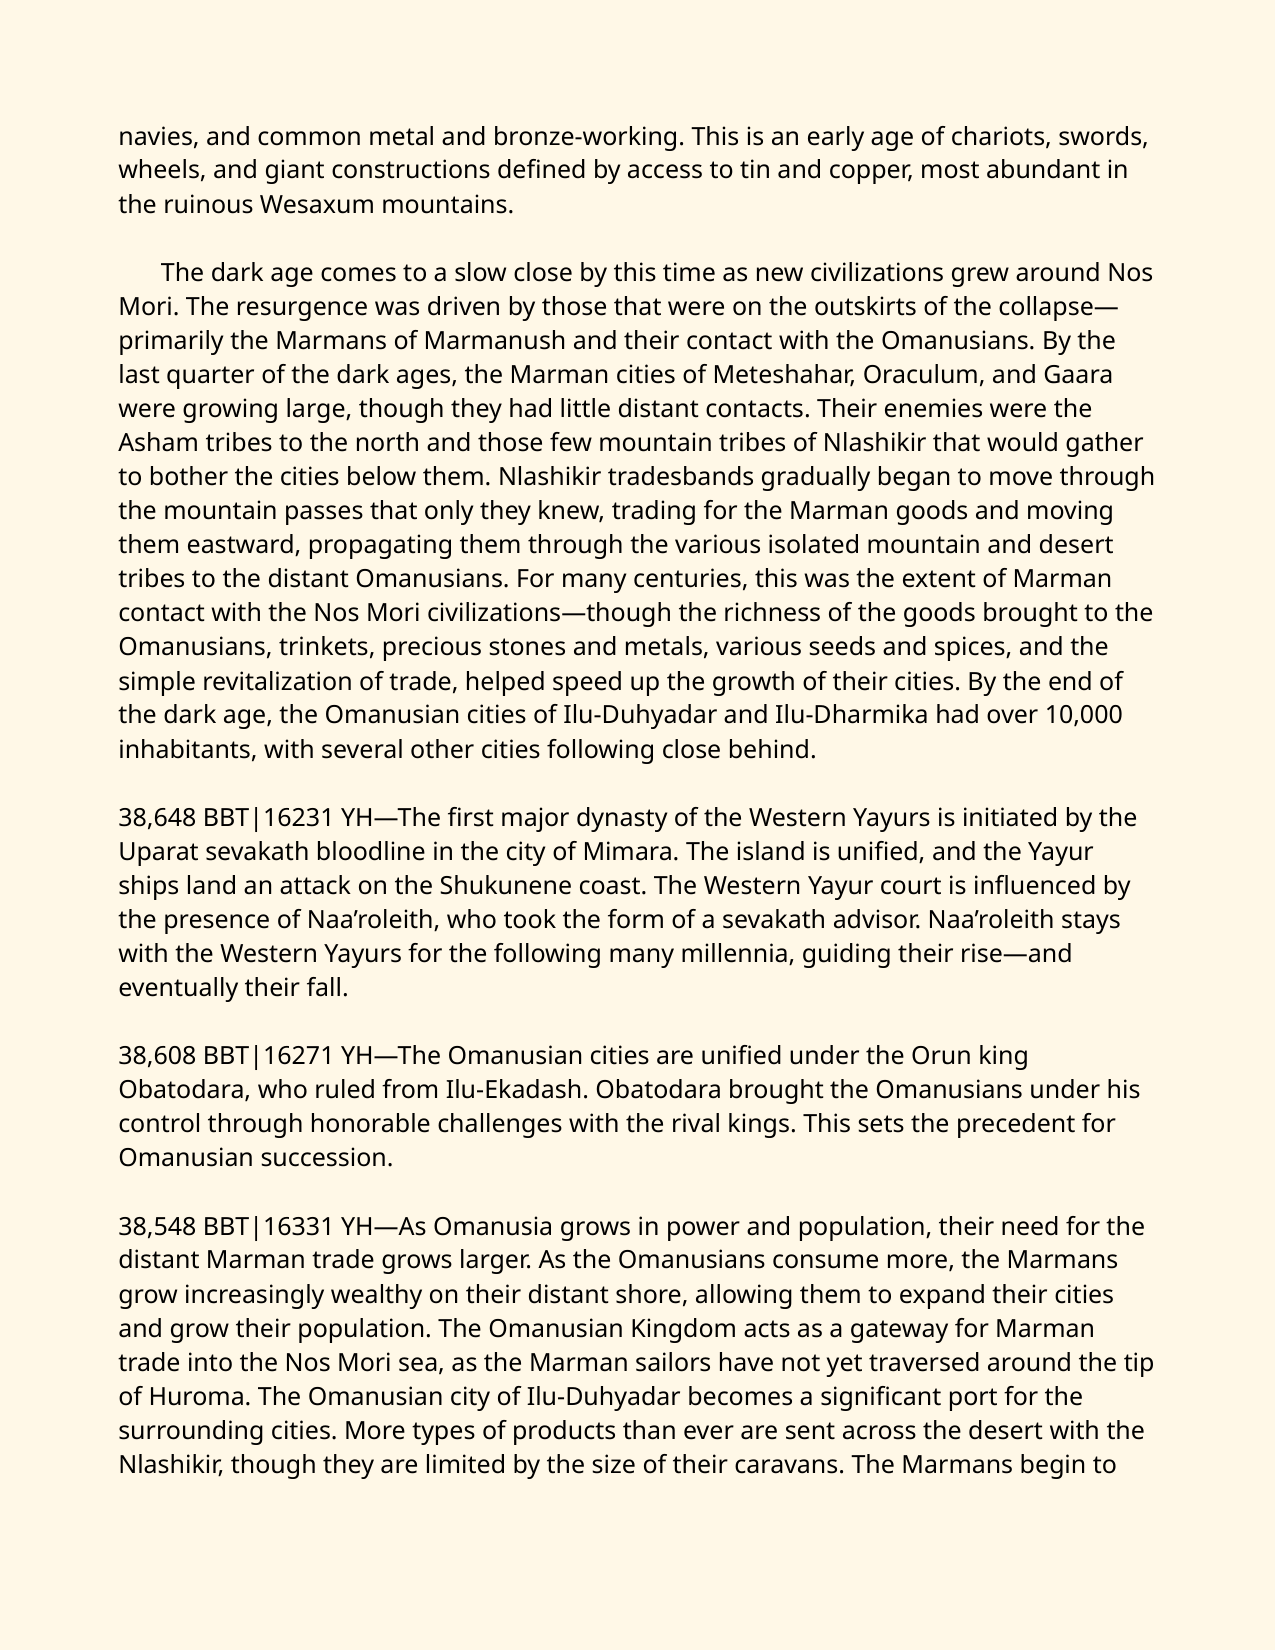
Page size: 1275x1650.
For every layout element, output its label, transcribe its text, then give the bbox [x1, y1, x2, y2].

text 38,608 BBT|16271 YH—The Omanusian cities are unified under the Orun king Obatodara, who ruled from Ilu-Ekadash. Obatodara brought the Omanusians under his control through honorable challenges with the rival kings. This sets the precedent for Omanusian succession. [118, 1038, 1157, 1174]
text The dark age comes to a slow close by this time as new civilizations grew around Nos Mori. The resurgence was driven by those that were on the outskirts of the collapse—primarily the Marmans of Marmanush and their contact with the Omanusians. By the last quarter of the dark ages, the Marman cities of Meteshahar, Oraculum, and Gaara were growing large, though they had little distant contacts. Their enemies were the Asham tribes to the north and those few mountain tribes of Nlashikir that would gather to bother the cities below them. Nlashikir tradesbands gradually began to move through the mountain passes that only they knew, trading for the Marman goods and moving them eastward, propagating them through the various isolated mountain and desert tribes to the distant Omanusians. For many centuries, this was the extent of Marman contact with the Nos Mori civilizations—though the richness of the goods brought to the Omanusians, trinkets, precious stones and metals, various seeds and spices, and the simple revitalization of trade, helped speed up the growth of their cities. By the end of the dark age, the Omanusian cities of Ilu-Duhyadar and Ilu-Dharmika had over 10,000 inhabitants, with several other cities following close behind. [118, 254, 1157, 765]
text navies, and common metal and bronze-working. This is an early age of chariots, swords, wheels, and giant constructions defined by access to tin and copper, most abundant in the ruinous Wesaxum mountains. [118, 118, 1157, 220]
text 38,548 BBT|16331 YH—As Omanusia grows in power and population, their need for the distant Marman trade grows larger. As the Omanusians consume more, the Marmans grow increasingly wealthy on their distant shore, allowing them to expand their cities and grow their population. The Omanusian Kingdom acts as a gateway for Marman trade into the Nos Mori sea, as the Marman sailors have not yet traversed around the tip of Huroma. The Omanusian city of Ilu-Duhyadar becomes a significant port for the surrounding cities. More types of products than ever are sent across the desert with the Nlashikir, though they are limited by the size of their caravans. The Marmans begin to [118, 1208, 1157, 1481]
text 38,648 BBT|16231 YH—The first major dynasty of the Western Yayurs is initiated by the Uparat sevakath bloodline in the city of Mimara. The island is unified, and the Yayur ships land an attack on the Shukunene coast. The Western Yayur court is influenced by the presence of Naa’roleith, who took the form of a sevakath advisor. Naa’roleith stays with the Western Yayurs for the following many millennia, guiding their rise—and eventually their fall. [118, 799, 1157, 1004]
